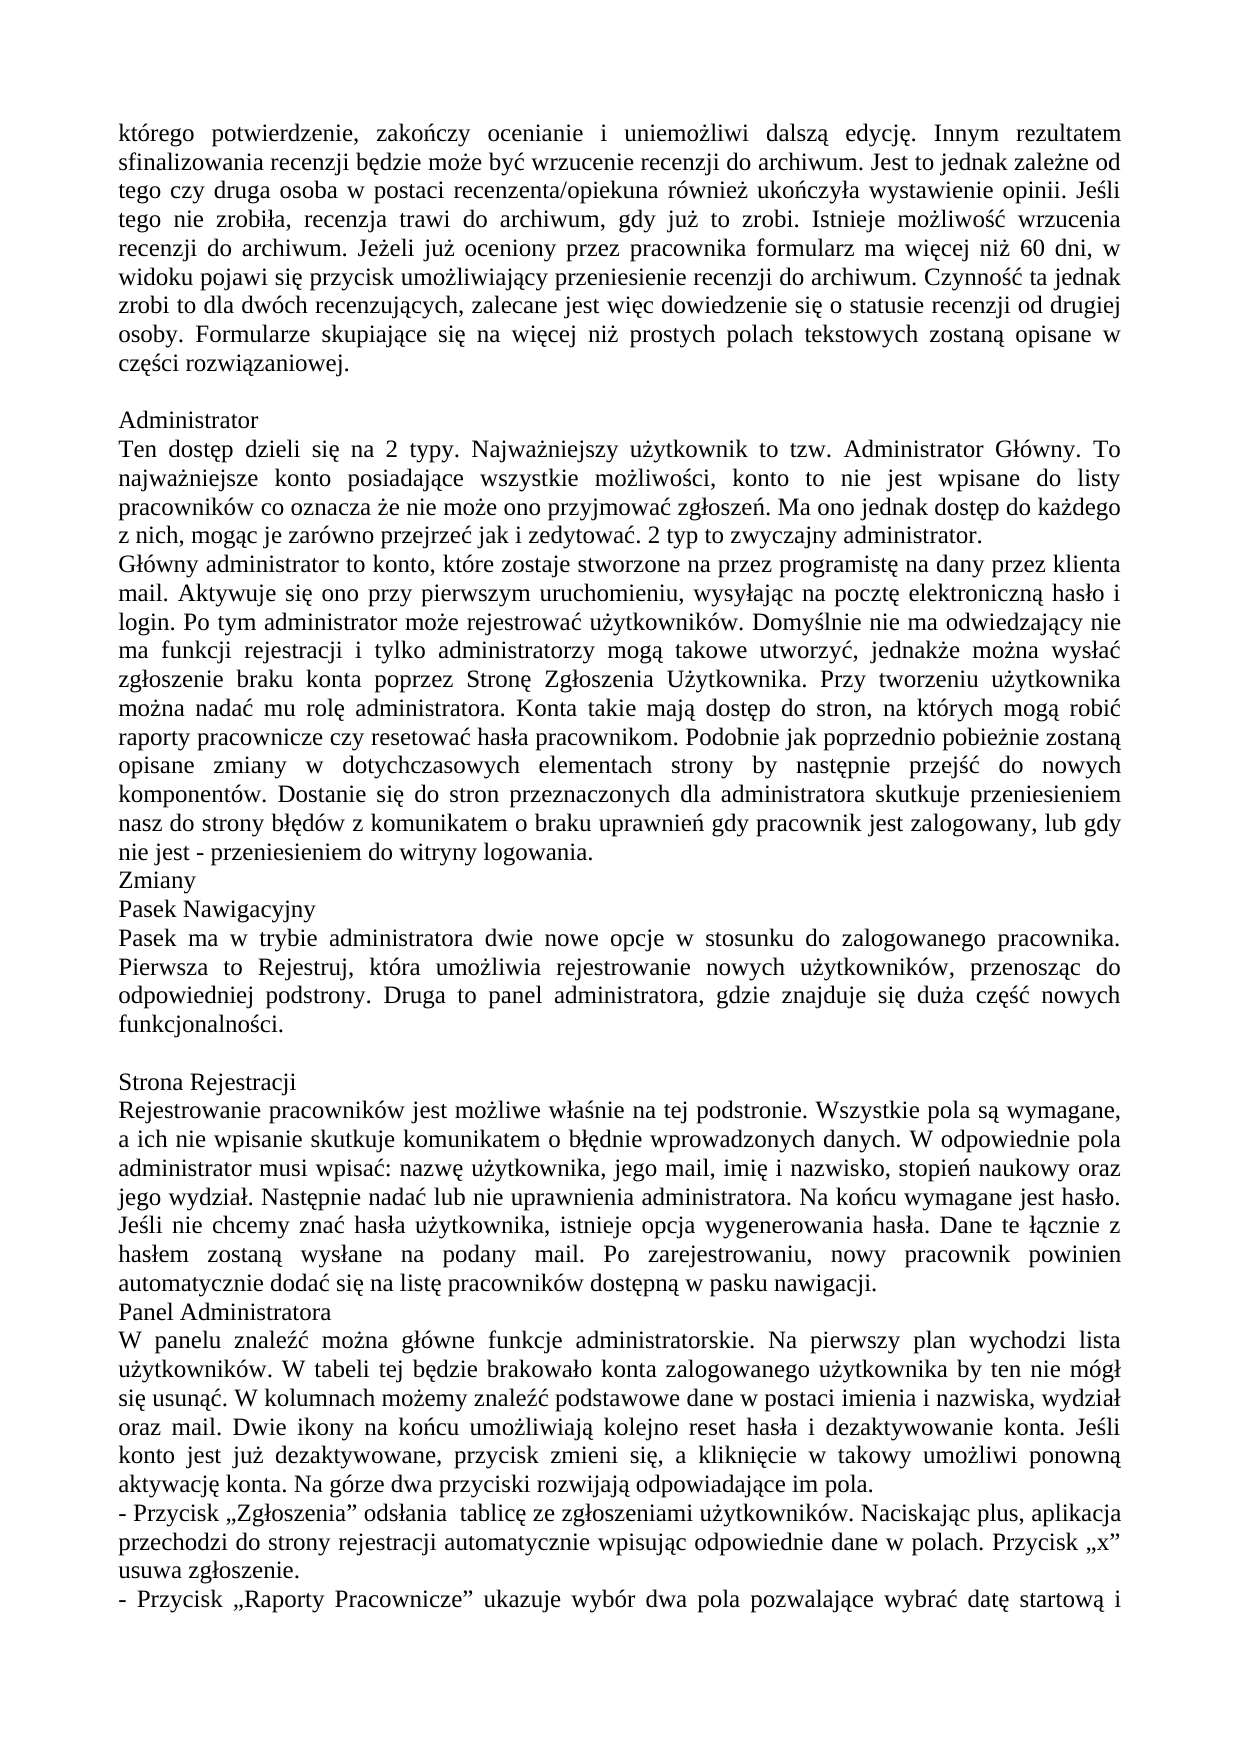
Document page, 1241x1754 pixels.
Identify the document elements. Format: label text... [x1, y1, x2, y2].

text - Przycisk „Raporty Pracownicze” ukazuje wybór dwa pola pozwalające wybrać datę startową i [118, 1584, 1122, 1613]
text Zmiany [118, 866, 1122, 894]
text Ten dostęp dzieli się na 2 typy. Najważniejszy użytkownik to tzw. Administrator Główny. To najważniejsze konto posiadające wszystkie możliwości, konto to nie jest wpisane do listy pracowników co oznacza że nie może ono przyjmować zgłoszeń. Ma ono jednak dostęp do każdego z nich, mogąc je zarówno przejrzeć jak i zedytować. 2 typ to zwyczajny administrator. [118, 434, 1122, 549]
text Pasek ma w trybie administratora dwie nowe opcje w stosunku do zalogowanego pracownika. Pierwsza to Rejestruj, która umożliwia rejestrowanie nowych użytkowników, przenosząc do odpowiedniej podstrony. Druga to panel administratora, gdzie znajduje się duża część nowych funkcjonalności. [118, 923, 1122, 1038]
text którego potwierdzenie, zakończy ocenianie i uniemożliwi dalszą edycję. Innym rezultatem sfinalizowania recenzji będzie może być wrzucenie recenzji do archiwum. Jest to jednak zależne od tego czy druga osoba w postaci recenzenta/opiekuna również ukończyła wystawienie opinii. Jeśli tego nie zrobiła, recenzja trawi do archiwum, gdy już to zrobi. Istnieje możliwość wrzucenia recenzji do archiwum. Jeżeli już oceniony przez pracownika formularz ma więcej niż 60 dni, w widoku pojawi się przycisk umożliwiający przeniesienie recenzji do archiwum. Czynność ta jednak zrobi to dla dwóch recenzujących, zalecane jest więc dowiedzenie się o statusie recenzji od drugiej osoby. Formularze skupiające się na więcej niż prostych polach tekstowych zostaną opisane w części rozwiązaniowej. [118, 118, 1122, 377]
text Panel Administratora [118, 1297, 1122, 1326]
text Administrator [118, 406, 1122, 434]
text Rejestrowanie pracowników jest możliwe właśnie na tej podstronie. Wszystkie pola są wymagane, a ich nie wpisanie skutkuje komunikatem o błędnie wprowadzonych danych. W odpowiednie pola administrator musi wpisać: nazwę użytkownika, jego mail, imię i nazwisko, stopień naukowy oraz jego wydział. Następnie nadać lub nie uprawnienia administratora. Na końcu wymagane jest hasło. Jeśli nie chcemy znać hasła użytkownika, istnieje opcja wygenerowania hasła. Dane te łącznie z hasłem zostaną wysłane na podany mail. Po zarejestrowaniu, nowy pracownik powinien automatycznie dodać się na listę pracowników dostępną w pasku nawigacji. [118, 1096, 1122, 1297]
text Strona Rejestracji [118, 1067, 1122, 1096]
text Główny administrator to konto, które zostaje stworzone na przez programistę na dany przez klienta mail. Aktywuje się ono przy pierwszym uruchomieniu, wysyłając na pocztę elektroniczną hasło i login. Po tym administrator może rejestrować użytkowników. Domyślnie nie ma odwiedzający nie ma funkcji rejestracji i tylko administratorzy mogą takowe utworzyć, jednakże można wysłać zgłoszenie braku konta poprzez Stronę Zgłoszenia Użytkownika. Przy tworzeniu użytkownika można nadać mu rolę administratora. Konta takie mają dostęp do stron, na których mogą robić raporty pracownicze czy resetować hasła pracownikom. Podobnie jak poprzednio pobieżnie zostaną opisane zmiany w dotychczasowych elementach strony by następnie przejść do nowych komponentów. Dostanie się do stron przeznaczonych dla administratora skutkuje przeniesieniem nasz do strony błędów z komunikatem o braku uprawnień gdy pracownik jest zalogowany, lub gdy nie jest - przeniesieniem do witryny logowania. [118, 549, 1122, 866]
text Pasek Nawigacyjny [118, 894, 1122, 923]
text - Przycisk „Zgłoszenia” odsłania tablicę ze zgłoszeniami użytkowników. Naciskając plus, aplikacja przechodzi do strony rejestracji automatycznie wpisując odpowiednie dane w polach. Przycisk „x” usuwa zgłoszenie. [118, 1498, 1122, 1584]
text W panelu znaleźć można główne funkcje administratorskie. Na pierwszy plan wychodzi lista użytkowników. W tabeli tej będzie brakowało konta zalogowanego użytkownika by ten nie mógł się usunąć. W kolumnach możemy znaleźć podstawowe dane w postaci imienia i nazwiska, wydział oraz mail. Dwie ikony na końcu umożliwiają kolejno reset hasła i dezaktywowanie konta. Jeśli konto jest już dezaktywowane, przycisk zmieni się, a kliknięcie w takowy umożliwi ponowną aktywację konta. Na górze dwa przyciski rozwijają odpowiadające im pola. [118, 1326, 1122, 1498]
